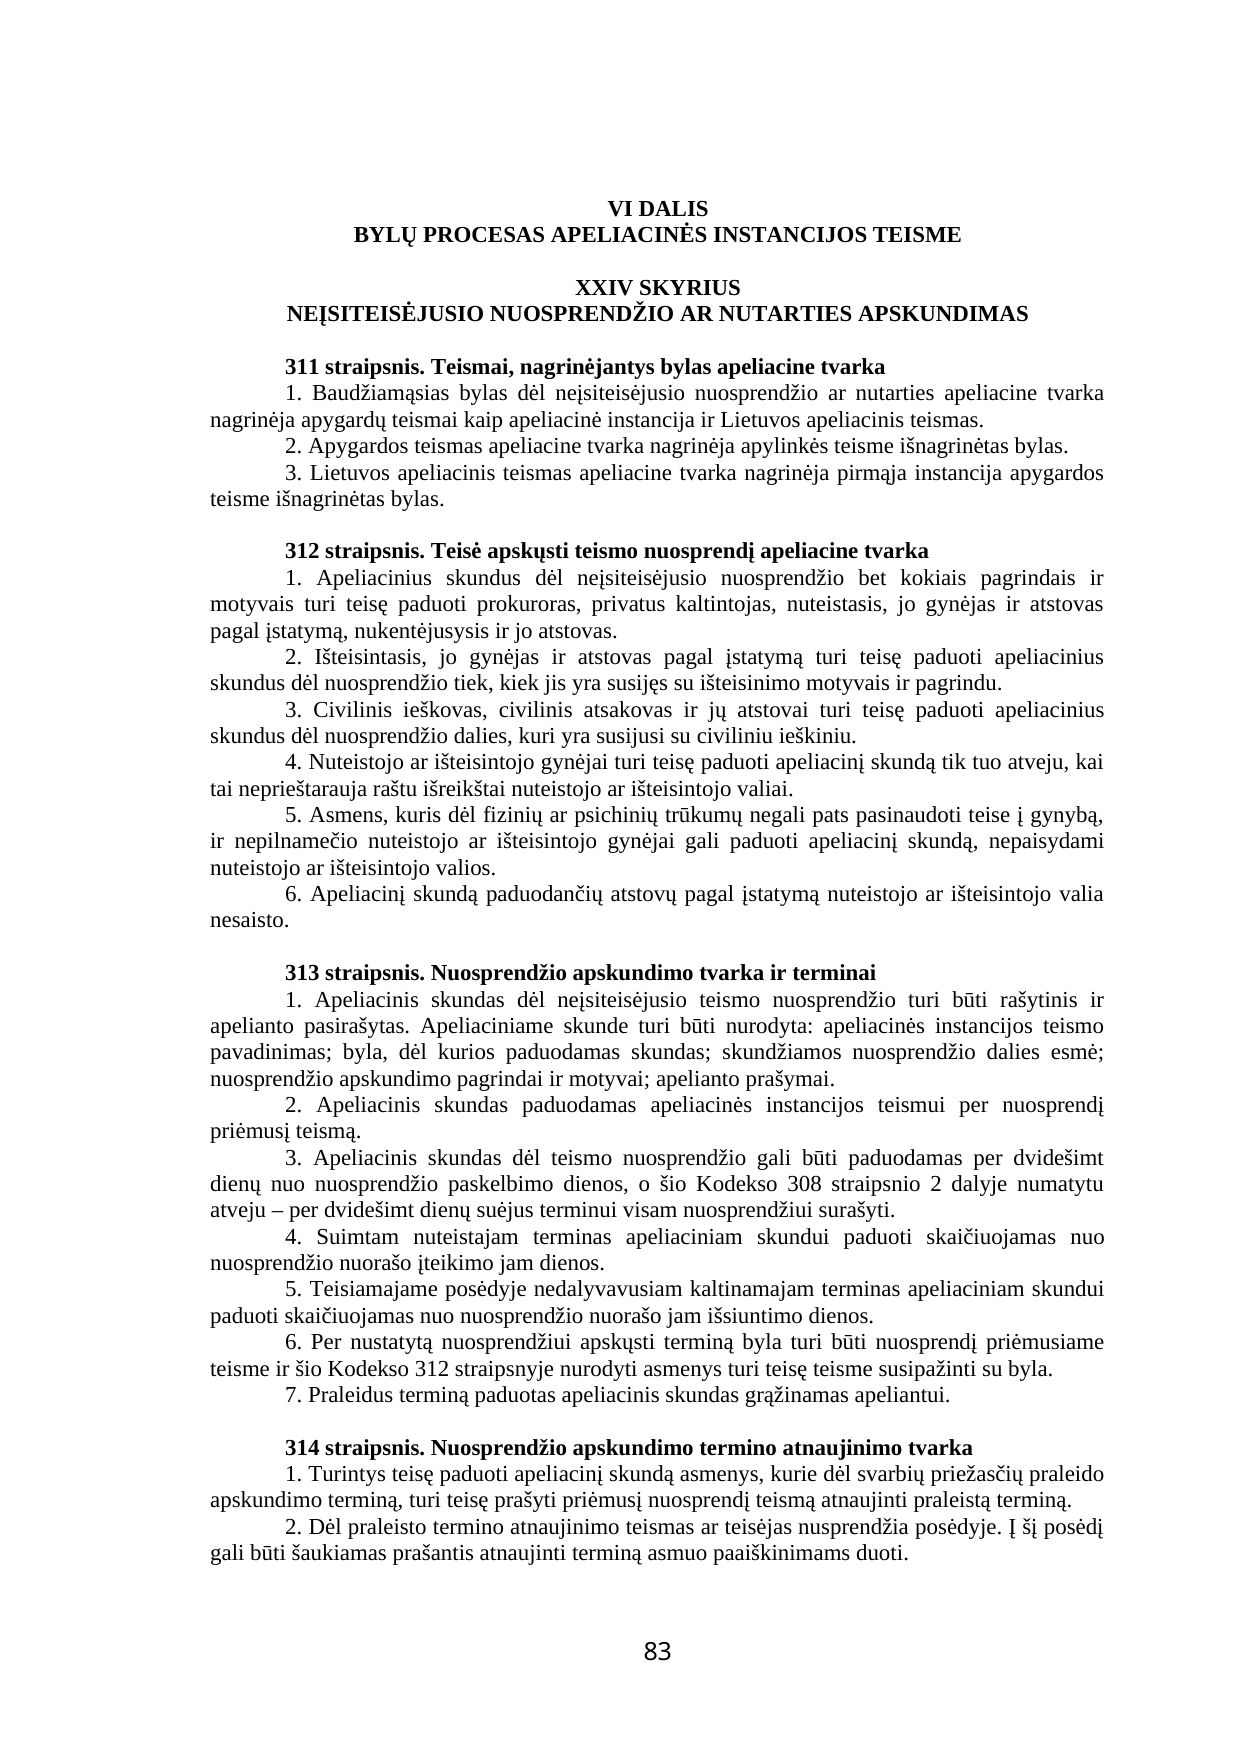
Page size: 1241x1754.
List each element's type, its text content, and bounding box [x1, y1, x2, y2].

text 2. Dėl praleisto termino atnaujinimo teismas ar teisėjas nusprendžia posėdyje. Į šį posėdį gali būti šaukiamas prašantis atnaujinti terminą asmuo paaiškinimams duoti. [210, 1513, 1106, 1565]
text 1. Apeliacinis skundas dėl neįsiteisėjusio teismo nuosprendžio turi būti rašytinis ir apelianto pasirašytas. Apeliaciniame skunde turi būti nurodyta: apeliacinės instancijos teismo pavadinimas; byla, dėl kurios paduodamas skundas; skundžiamos nuosprendžio dalies esmė; nuosprendžio apskundimo pagrindai ir motyvai; apelianto prašymai. [210, 986, 1106, 1091]
text 4. Nuteistojo ar išteisintojo gynėjai turi teisę paduoti apeliacinį skundą tik tuo atveju, kai tai neprieštarauja raštu išreikštai nuteistojo ar išteisintojo valiai. [210, 748, 1106, 801]
text 3. Civilinis ieškovas, civilinis atsakovas ir jų atstovai turi teisę paduoti apeliacinius skundus dėl nuosprendžio dalies, kuri yra susijusi su civiliniu ieškiniu. [210, 696, 1106, 748]
text 311 straipsnis. Teismai, nagrinėjantys bylas apeliacine tvarka [210, 353, 1106, 379]
text Neįsiteisėjusio nuosprendžio ar nutarties apskundimas [210, 300, 1106, 327]
subtitle VI dalis [210, 195, 1106, 221]
text 1. Baudžiamąsias bylas dėl neįsiteisėjusio nuosprendžio ar nutarties apeliacine tvarka nagrinėja apygardų teismai kaip apeliacinė instancija ir Lietuvos apeliacinis teismas. [210, 379, 1106, 432]
text 4. Suimtam nuteistajam terminas apeliaciniam skundui paduoti skaičiuojamas nuo nuosprendžio nuorašo įteikimo jam dienos. [210, 1223, 1106, 1276]
text 5. Teisiamajame posėdyje nedalyvavusiam kaltinamajam terminas apeliaciniam skundui paduoti skaičiuojamas nuo nuosprendžio nuorašo jam išsiuntimo dienos. [210, 1276, 1106, 1328]
text 5. Asmens, kuris dėl fizinių ar psichinių trūkumų negali pats pasinaudoti teise į gynybą, ir nepilnamečio nuteistojo ar išteisintojo gynėjai gali paduoti apeliacinį skundą, nepaisydami nuteistojo ar išteisintojo valios. [210, 801, 1106, 880]
text 2. Apygardos teismas apeliacine tvarka nagrinėja apylinkės teisme išnagrinėtas bylas. [210, 432, 1106, 458]
subtitle XXIV skyrius [210, 274, 1106, 300]
text 2. Išteisintasis, jo gynėjas ir atstovas pagal įstatymą turi teisę paduoti apeliacinius skundus dėl nuosprendžio tiek, kiek jis yra susijęs su išteisinimo motyvais ir pagrindu. [210, 643, 1106, 696]
text 1. Turintys teisę paduoti apeliacinį skundą asmenys, kurie dėl svarbių priežasčių praleido apskundimo terminą, turi teisę prašyti priėmusį nuosprendį teismą atnaujinti praleistą terminą. [210, 1460, 1106, 1513]
text 2. Apeliacinis skundas paduodamas apeliacinės instancijos teismui per nuosprendį priėmusį teismą. [210, 1091, 1106, 1144]
text 3. Lietuvos apeliacinis teismas apeliacine tvarka nagrinėja pirmąja instancija apygardos teisme išnagrinėtas bylas. [210, 458, 1106, 511]
text 312 straipsnis. Teisė apskųsti teismo nuosprendį apeliacine tvarka [210, 538, 1106, 564]
text 6. Per nustatytą nuosprendžiui apskųsti terminą byla turi būti nuosprendį priėmusiame teisme ir šio Kodekso 312 straipsnyje nurodyti asmenys turi teisę teisme susipažinti su byla. [210, 1328, 1106, 1381]
text 1. Apeliacinius skundus dėl neįsiteisėjusio nuosprendžio bet kokiais pagrindais ir motyvais turi teisę paduoti prokuroras, privatus kaltintojas, nuteistasis, jo gynėjas ir atstovas pagal įstatymą, nukentėjusysis ir jo atstovas. [210, 564, 1106, 643]
text 6. Apeliacinį skundą paduodančių atstovų pagal įstatymą nuteistojo ar išteisintojo valia nesaisto. [210, 880, 1106, 933]
text 314 straipsnis. Nuosprendžio apskundimo termino atnaujinimo tvarka [285, 1434, 1106, 1460]
text 3. Apeliacinis skundas dėl teismo nuosprendžio gali būti paduodamas per dvidešimt dienų nuo nuosprendžio paskelbimo dienos, o šio Kodekso 308 straipsnio 2 dalyje numatytu atveju – per dvidešimt dienų suėjus terminui visam nuosprendžiui surašyti. [210, 1144, 1106, 1223]
text 313 straipsnis. Nuosprendžio apskundimo tvarka ir terminai [210, 959, 1106, 986]
text Bylų procesas apeliacinės instancijos teisme [210, 221, 1106, 248]
text 7. Praleidus terminą paduotas apeliacinis skundas grąžinamas apeliantui. [210, 1381, 1106, 1407]
